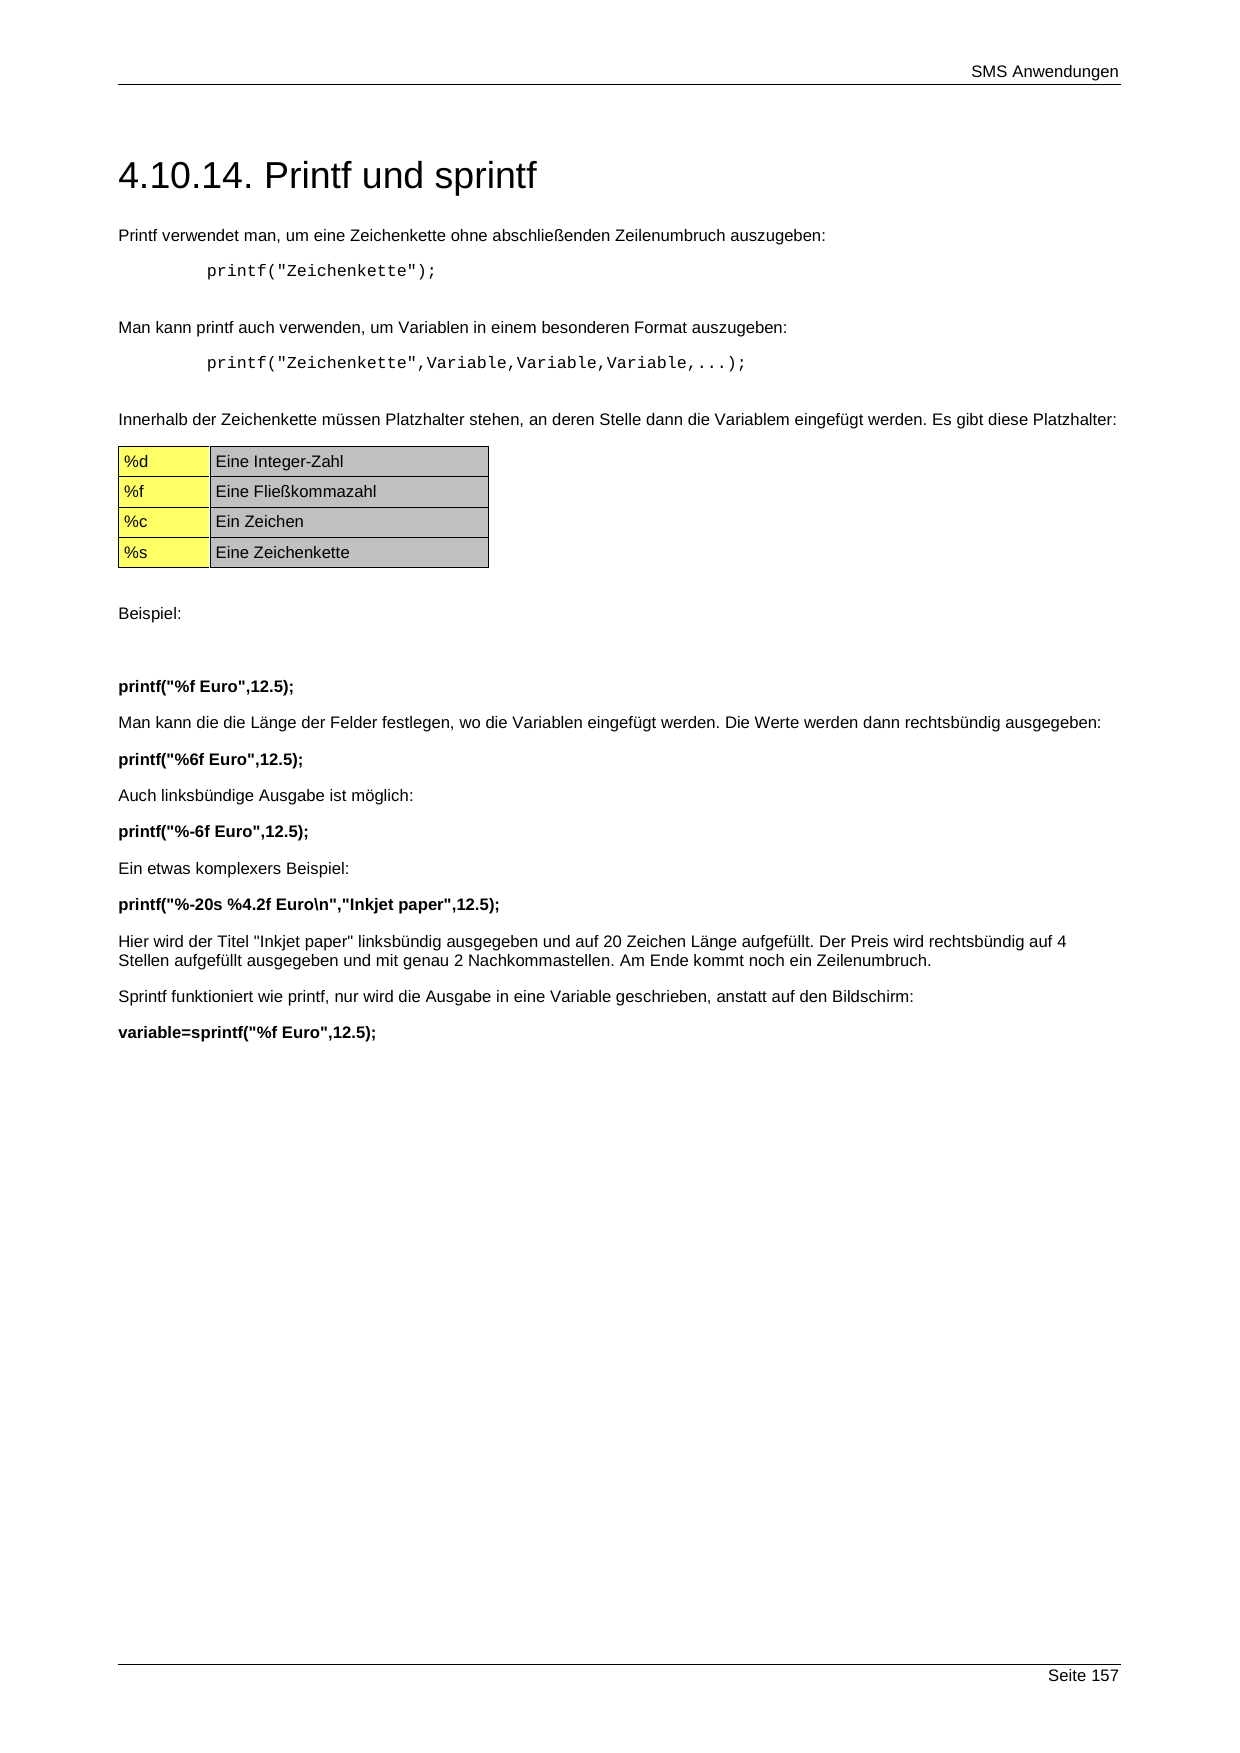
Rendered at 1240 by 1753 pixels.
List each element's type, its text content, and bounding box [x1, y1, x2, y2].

text Sprintf funktioniert wie printf, nur wird die Ausgabe in eine Variable geschrieben, anstatt auf den Bildschirm: [118, 987, 1121, 1006]
subtitle Printf und sprintf [118, 154, 1121, 196]
table_cell Eine Zeichenkette [211, 538, 488, 567]
text printf("%6f Euro",12.5); [118, 750, 1121, 768]
text Beispiel: [118, 604, 1121, 623]
text Printf verwendet man, um eine Zeichenkette ohne abschließenden Zeilenumbruch auszugeben: [118, 226, 1121, 245]
text printf("Zeichenkette"); [207, 262, 1121, 281]
table_cell %s [119, 538, 209, 567]
text printf("Zeichenkette",Variable,Variable,Variable,...); [207, 354, 1121, 373]
text printf("%-6f Euro",12.5); [118, 823, 1121, 841]
table_header Eine Integer-Zahl [211, 447, 488, 476]
table_cell %f [119, 477, 209, 507]
text Man kann printf auch verwenden, um Variablen in einem besonderen Format auszugeben: [118, 318, 1121, 337]
text Man kann die die Länge der Felder festlegen, wo die Variablen eingefügt werden. Die Werte werden dann rechtsbündig ausgegeben: [118, 713, 1121, 732]
text variable=sprintf("%f Euro",12.5); [118, 1024, 1121, 1042]
table_cell Eine Fließkommazahl [211, 477, 488, 507]
text printf("%-20s %4.2f Euro\n","Inkjet paper",12.5); [118, 896, 1121, 914]
text Hier wird der Titel "Inkjet paper" linksbündig ausgegeben und auf 20 Zeichen Länge aufgefüllt. Der Preis wird rechtsbündig auf 4 Stellen aufgefüllt ausgegeben und mit genau 2 Nachkommastellen. Am Ende kommt noch ein Zeilenumbruch. [118, 932, 1121, 969]
table_header %d [119, 447, 209, 476]
text Auch linksbündige Ausgabe ist möglich: [118, 786, 1121, 805]
text Innerhalb der Zeichenkette müssen Platzhalter stehen, an deren Stelle dann die Variablem eingefügt werden. Es gibt diese Platzhalter: [118, 410, 1121, 428]
table_cell Ein Zeichen [211, 508, 488, 537]
text printf("%f Euro",12.5); [118, 677, 1121, 696]
table_cell %c [119, 508, 209, 537]
text Ein etwas komplexers Beispiel: [118, 859, 1121, 878]
